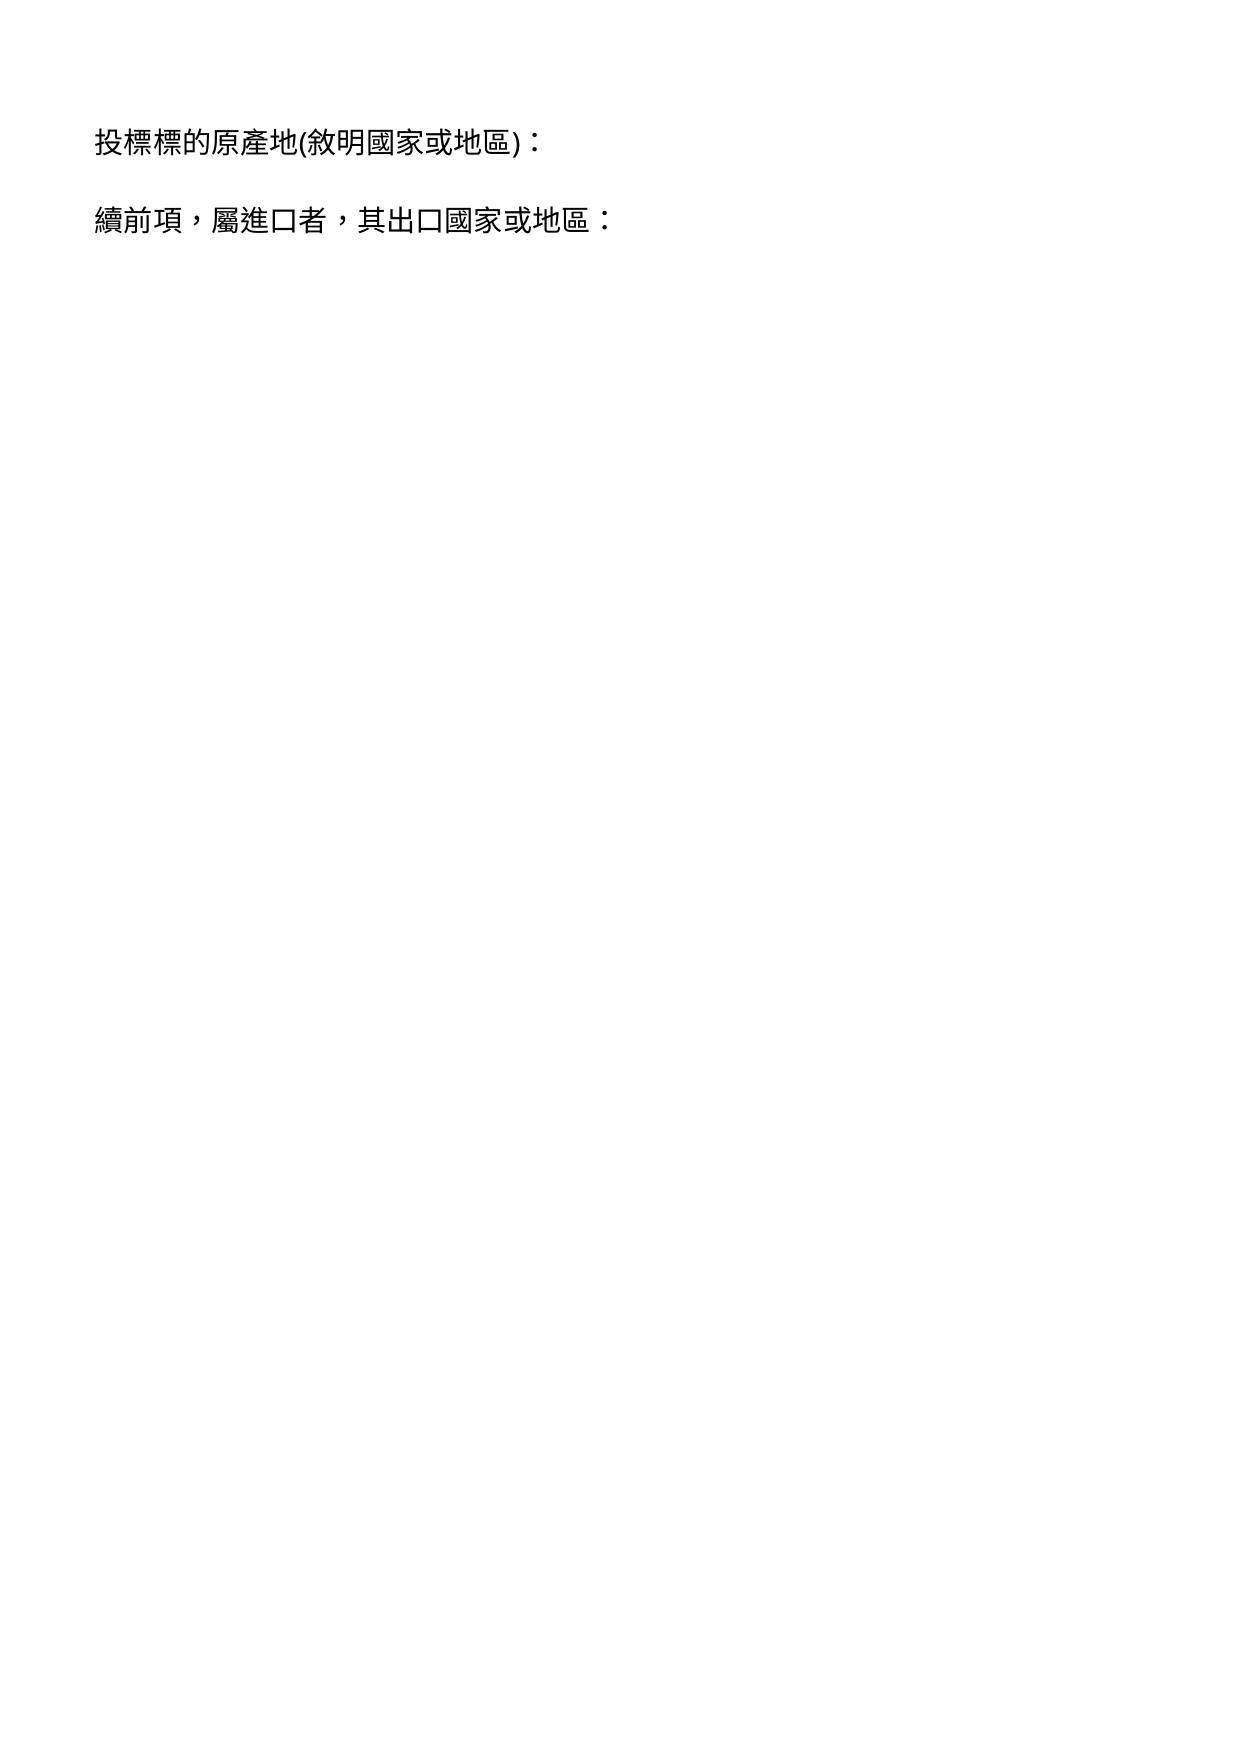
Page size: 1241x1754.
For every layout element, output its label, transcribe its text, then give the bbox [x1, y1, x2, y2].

text 投標標的原產地(敘明國家或地區)： [94, 119, 1152, 162]
text 續前項，屬進口者，其出口國家或地區： [94, 181, 1152, 256]
